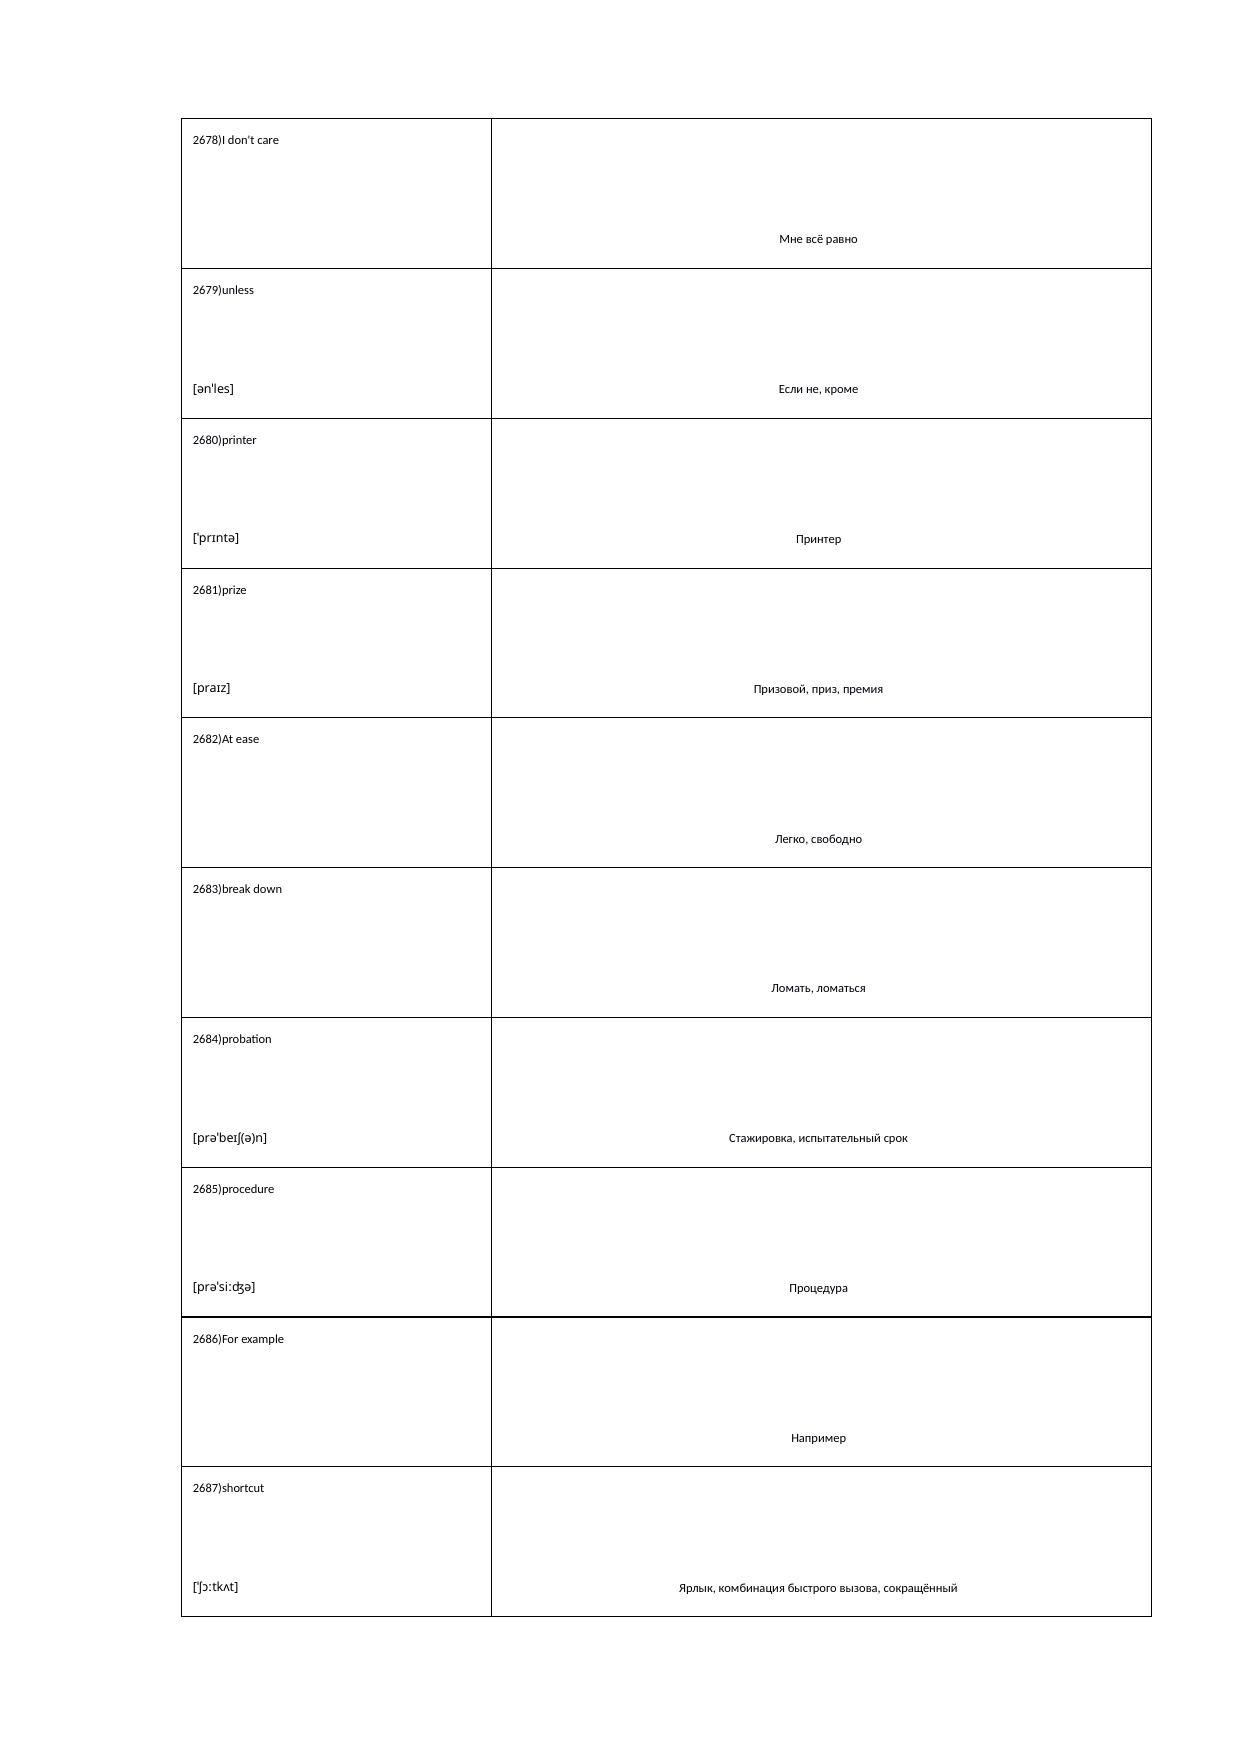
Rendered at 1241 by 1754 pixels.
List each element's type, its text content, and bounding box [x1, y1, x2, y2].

table_cell Легко, свободно [492, 718, 1151, 867]
table_cell Ломать, ломаться [492, 868, 1151, 1017]
table_cell Процедура [492, 1168, 1151, 1316]
table_cell Ярлык, комбинация быстрого вызова, сокращённый [492, 1467, 1151, 1616]
table_cell 2683)break down [182, 868, 491, 1017]
table_cell 2687)shortcut [ˈʃɔːtkʌt] [182, 1467, 491, 1616]
table_cell Например [492, 1318, 1151, 1466]
table_cell Стажировка, испытательный срок [492, 1018, 1151, 1167]
table_cell 2684)probation [prəˈbeɪʃ(ə)n] [182, 1018, 491, 1167]
table_cell Принтер [492, 419, 1151, 567]
table_cell 2680)printer [ˈprɪntə] [182, 419, 491, 567]
table_cell 2681)prize [praɪz] [182, 569, 491, 717]
table_cell 2678)I don't care [182, 119, 491, 268]
table_cell Мне всё равно [492, 119, 1151, 268]
table_cell 2679)unless [ənˈles] [182, 269, 491, 418]
table_cell 2686)For example [182, 1318, 491, 1466]
table_cell Призовой, приз, премия [492, 569, 1151, 717]
table_cell Если не, кроме [492, 269, 1151, 418]
table_cell 2685)procedure [prəˈsiːʤə] [182, 1168, 491, 1316]
table_cell 2682)At ease [182, 718, 491, 867]
